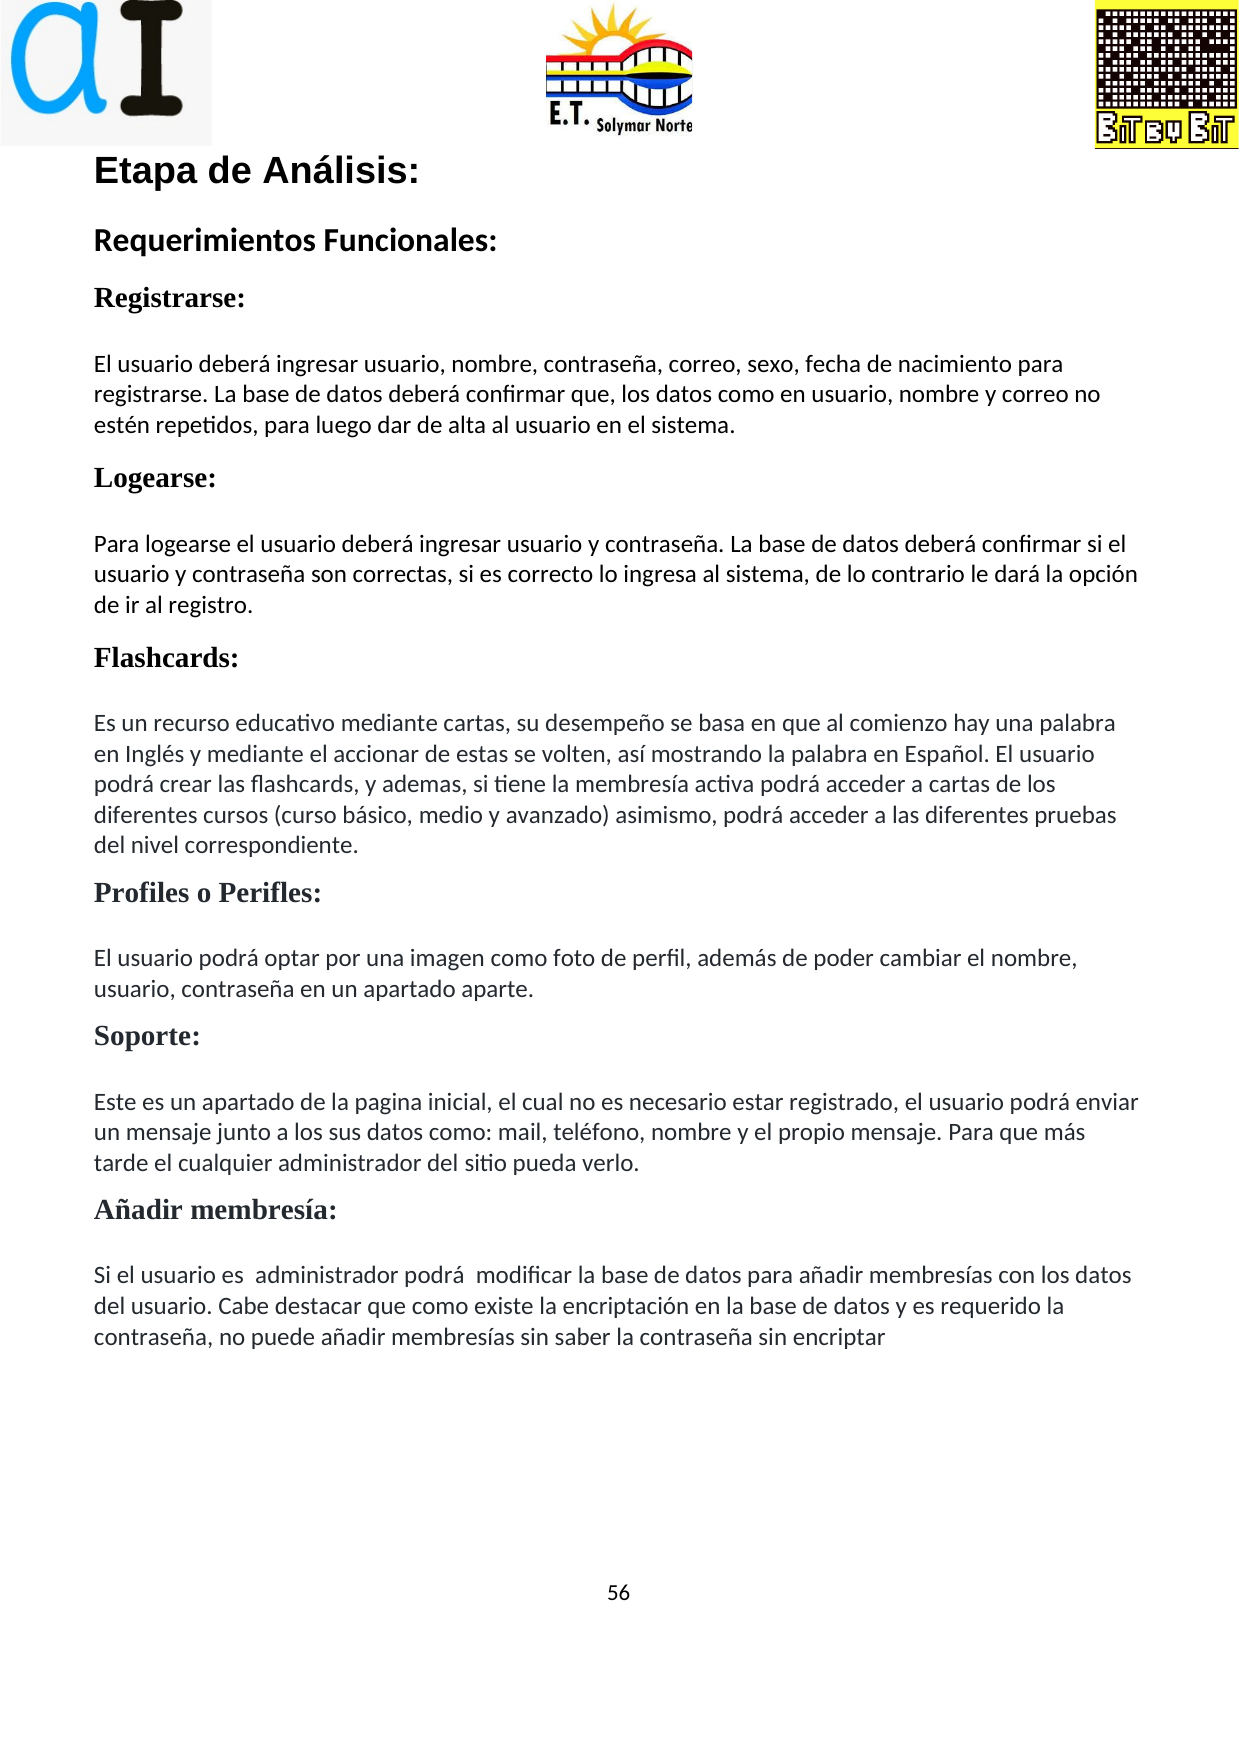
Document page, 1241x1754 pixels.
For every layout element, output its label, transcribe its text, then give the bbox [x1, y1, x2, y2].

subtitle Flashcards: [94, 640, 1143, 673]
picture [1094, 0, 1239, 149]
subtitle Logearse: [94, 460, 1143, 493]
text Es un recurso educativo mediante cartas, su desempeño se basa en que al comienzo hay una palabra en Inglés y mediante el accionar de estas se volten, así mostrando la palabra en Español. El usuario podrá crear las flashcards, y ademas, si tiene la membresía activa podrá acceder a cartas de los diferentes cursos (curso básico, medio y avanzado) asimismo, podrá acceder a las diferentes pruebas del nivel correspondiente. [94, 708, 1143, 860]
picture [546, 0, 693, 146]
text Si el usuario es administrador podrá modificar la base de datos para añadir membresías con los datos del usuario. Cabe destacar que como existe la encriptación en la base de datos y es requerido la contraseña, no puede añadir membresías sin saber la contraseña sin encriptar [94, 1260, 1143, 1351]
text El usuario deberá ingresar usuario, nombre, contraseña, correo, sexo, fecha de nacimiento para registrarse. La base de datos deberá confirmar que, los datos como en usuario, nombre y correo no estén repetidos, para luego dar de alta al usuario en el sistema. [94, 348, 1143, 439]
subtitle Requerimientos Funcionales: [94, 218, 1143, 259]
text Para logearse el usuario deberá ingresar usuario y contraseña. La base de datos deberá confirmar si el usuario y contraseña son correctas, si es correcto lo ingresa al sistema, de lo contrario le dará la opción de ir al registro. [94, 528, 1143, 619]
subtitle Etapa de Análisis: [94, 148, 1143, 191]
subtitle Soporte: [94, 1018, 1143, 1052]
subtitle Añadir membresía: [94, 1192, 1143, 1226]
subtitle Registrarse: [94, 280, 1143, 314]
text Este es un apartado de la pagina inicial, el cual no es necesario estar registrado, el usuario podrá enviar un mensaje junto a los sus datos como: mail, teléfono, nombre y el propio mensaje. Para que más tarde el cualquier administrador del sitio pueda verlo. [94, 1086, 1143, 1177]
text El usuario podrá optar por una imagen como foto de perfil, además de poder cambiar el nombre, usuario, contraseña en un apartado aparte. [94, 942, 1143, 1003]
subtitle Profiles o Perifles: [94, 875, 1143, 908]
picture [0, 0, 212, 146]
